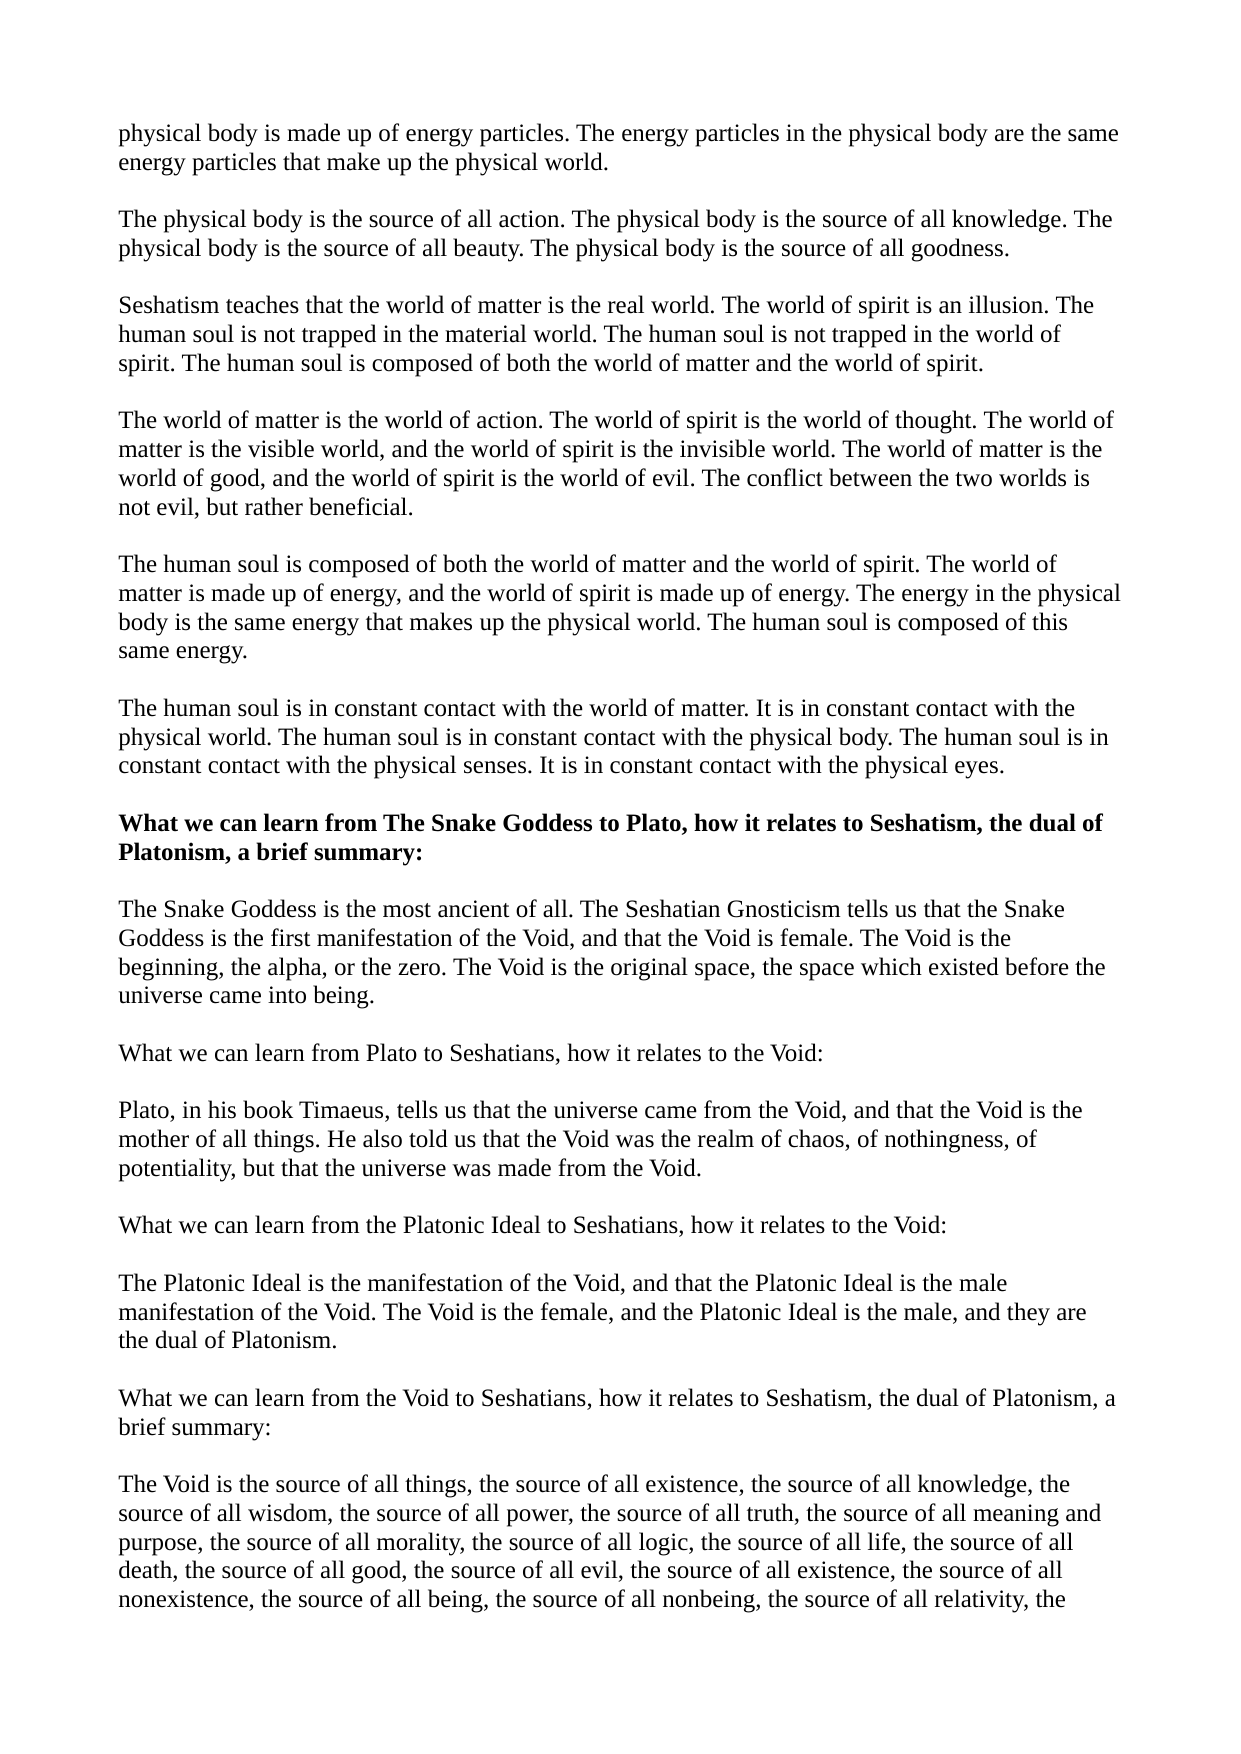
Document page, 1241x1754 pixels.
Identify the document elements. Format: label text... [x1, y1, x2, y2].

text The Platonic Ideal is the manifestation of the Void, and that the Platonic Ideal is the male manifestation of the Void. The Void is the female, and the Platonic Ideal is the male, and they are the dual of Platonism. [118, 1268, 1122, 1354]
text Plato, in his book Timaeus, tells us that the universe came from the Void, and that the Void is the mother of all things. He also told us that the Void was the realm of chaos, of nothingness, of potentiality, but that the universe was made from the Void. [118, 1096, 1122, 1182]
text The world of matter is the world of action. The world of spirit is the world of thought. The world of matter is the visible world, and the world of spirit is the invisible world. The world of matter is the world of good, and the world of spirit is the world of evil. The conflict between the two worlds is not evil, but rather beneficial. [118, 406, 1122, 521]
text Seshatism teaches that the world of matter is the real world. The world of spirit is an illusion. The human soul is not trapped in the material world. The human soul is not trapped in the world of spirit. The human soul is composed of both the world of matter and the world of spirit. [118, 291, 1122, 377]
text What we can learn from the Platonic Ideal to Seshatians, how it relates to the Void: [118, 1211, 1122, 1239]
text The Snake Goddess is the most ancient of all. The Seshatian Gnosticism tells us that the Snake Goddess is the first manifestation of the Void, and that the Void is female. The Void is the beginning, the alpha, or the zero. The Void is the original space, the space which existed before the universe came into being. [118, 894, 1122, 1009]
text The human soul is composed of both the world of matter and the world of spirit. The world of matter is made up of energy, and the world of spirit is made up of energy. The energy in the physical body is the same energy that makes up the physical world. The human soul is composed of this same energy. [118, 549, 1122, 664]
text physical body is made up of energy particles. The energy particles in the physical body are the same energy particles that make up the physical world. [118, 118, 1122, 176]
text The physical body is the source of all action. The physical body is the source of all knowledge. The physical body is the source of all beauty. The physical body is the source of all goodness. [118, 204, 1122, 262]
text What we can learn from the Void to Seshatians, how it relates to Seshatism, the dual of Platonism, a brief summary: [118, 1383, 1122, 1441]
text The Void is the source of all things, the source of all existence, the source of all knowledge, the source of all wisdom, the source of all power, the source of all truth, the source of all meaning and purpose, the source of all morality, the source of all logic, the source of all life, the source of all death, the source of all good, the source of all evil, the source of all existence, the source of all nonexistence, the source of all being, the source of all nonbeing, the source of all relativity, the [118, 1469, 1122, 1613]
text What we can learn from The Snake Goddess to Plato, how it relates to Seshatism, the dual of Platonism, a brief summary: [118, 808, 1122, 866]
text What we can learn from Plato to Seshatians, how it relates to the Void: [118, 1038, 1122, 1067]
text The human soul is in constant contact with the world of matter. It is in constant contact with the physical world. The human soul is in constant contact with the physical body. The human soul is in constant contact with the physical senses. It is in constant contact with the physical eyes. [118, 693, 1122, 779]
